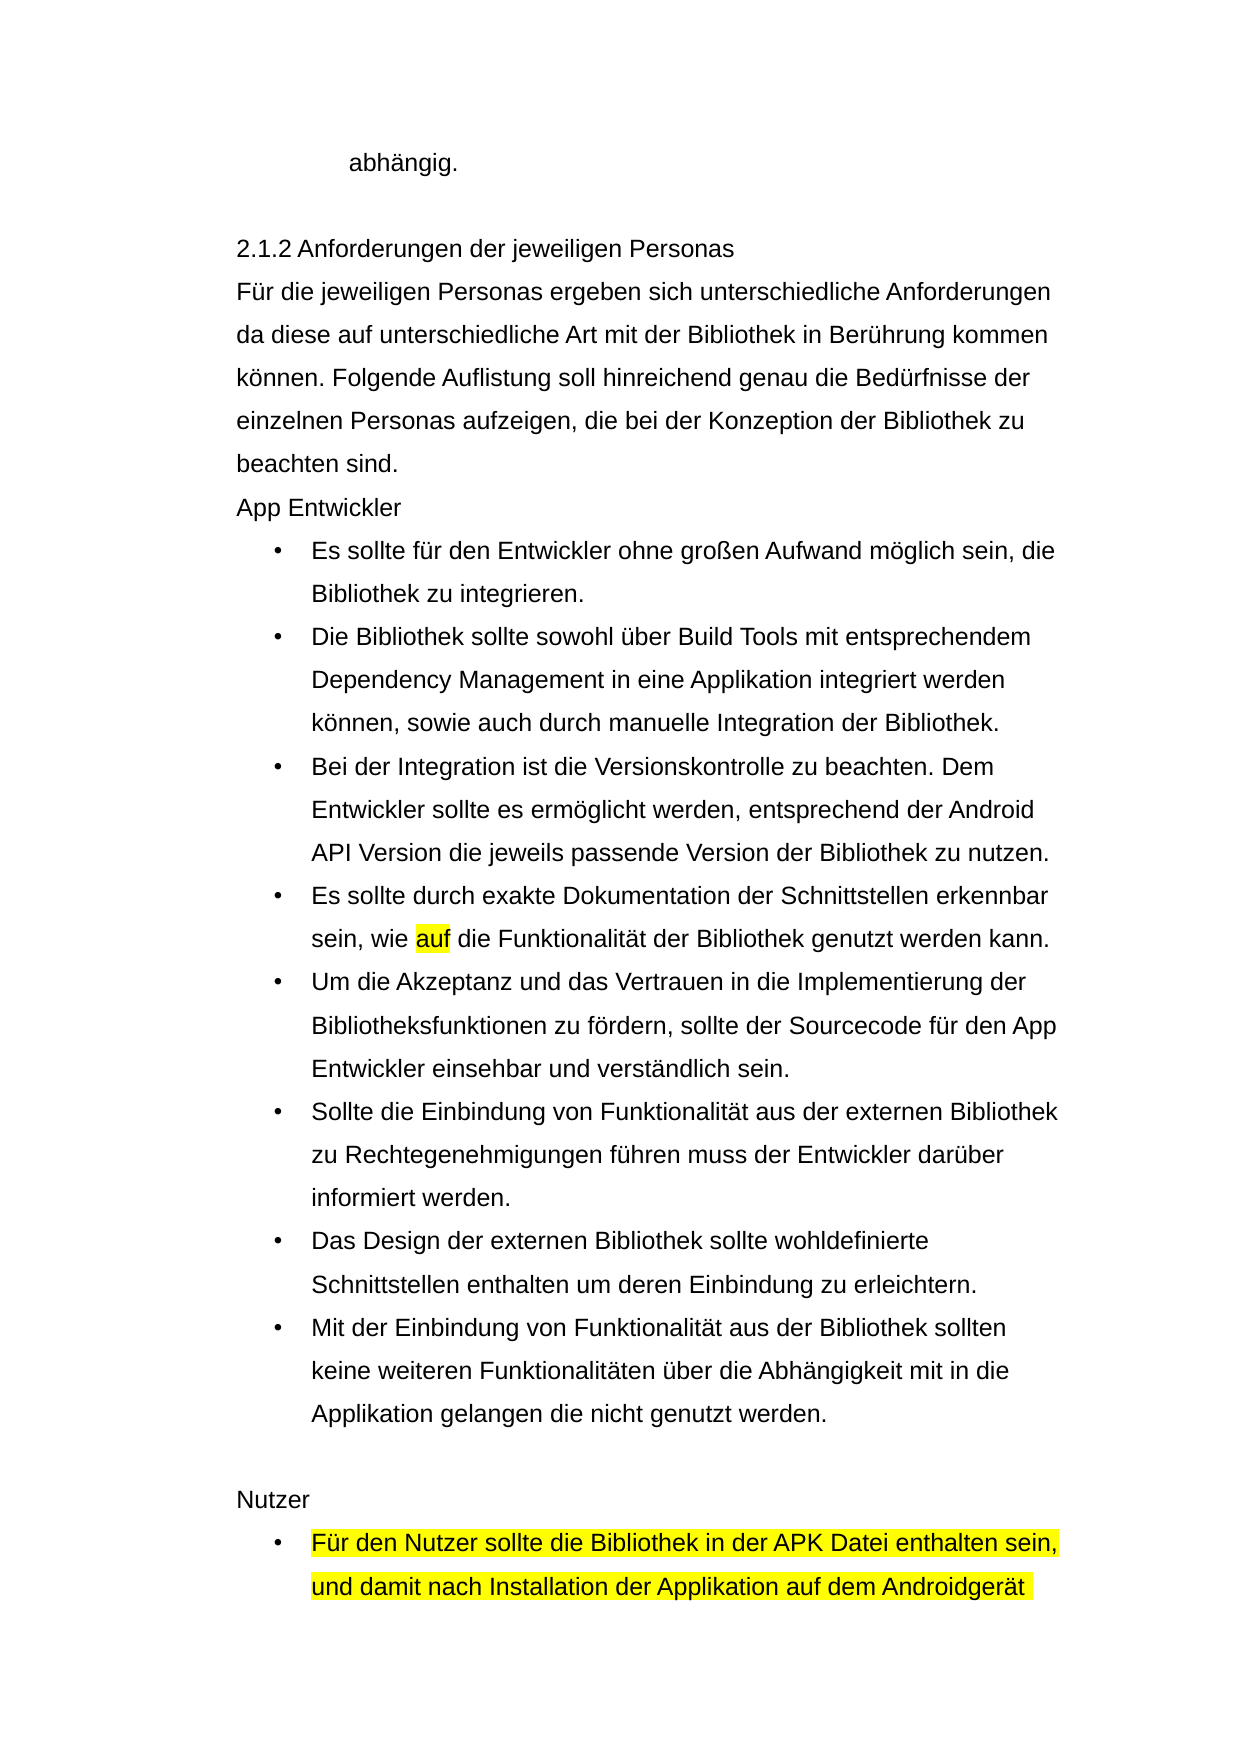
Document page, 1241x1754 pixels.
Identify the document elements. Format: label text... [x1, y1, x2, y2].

list Bei der Integration ist die Versionskontrolle zu beachten. Dem Entwickler sollte es ermöglicht werden, entsprechend der Android API Version die jeweils passende Version der Bibliothek zu nutzen. [274, 752, 1063, 867]
list Mit der Einbindung von Funktionalität aus der Bibliothek sollten keine weiteren Funktionalitäten über die Abhängigkeit mit in die Applikation gelangen die nicht genutzt werden. [274, 1313, 1063, 1428]
text Nutzer [236, 1485, 1063, 1514]
list Die Bibliothek sollte sowohl über Build Tools mit entsprechendem Dependency Management in eine Applikation integriert werden können, sowie auch durch manuelle Integration der Bibliothek. [274, 622, 1063, 737]
list Es sollte für den Entwickler ohne großen Aufwand möglich sein, die Bibliothek zu integrieren. [274, 536, 1063, 608]
list Für den Nutzer sollte die Bibliothek in der APK Datei enthalten sein, und damit nach Installation der Applikation auf dem Androidgerät [274, 1528, 1063, 1600]
list Es sollte durch exakte Dokumentation der Schnittstellen erkennbar sein, wie auf die Funktionalität der Bibliothek genutzt werden kann. [274, 881, 1063, 953]
list Sollte die Einbindung von Funktionalität aus der externen Bibliothek zu Rechtegenehmigungen führen muss der Entwickler darüber informiert werden. [274, 1097, 1063, 1212]
list Das Design der externen Bibliothek sollte wohldefinierte Schnittstellen enthalten um deren Einbindung zu erleichtern. [274, 1226, 1063, 1298]
text Für die jeweiligen Personas ergeben sich unterschiedliche Anforderungen da diese auf unterschiedliche Art mit der Bibliothek in Berührung kommen können. Folgende Auflistung soll hinreichend genau die Bedürfnisse der einzelnen Personas aufzeigen, die bei der Konzeption der Bibliothek zu beachten sind. [236, 277, 1063, 478]
list Um die Akzeptanz und das Vertrauen in die Implementierung der Bibliotheksfunktionen zu fördern, sollte der Sourcecode für den App Entwickler einsehbar und verständlich sein. [274, 967, 1063, 1082]
list abhängig. [311, 148, 1063, 176]
text 2.1.2 Anforderungen der jeweiligen Personas [236, 234, 1063, 263]
text App Entwickler [236, 493, 1063, 521]
